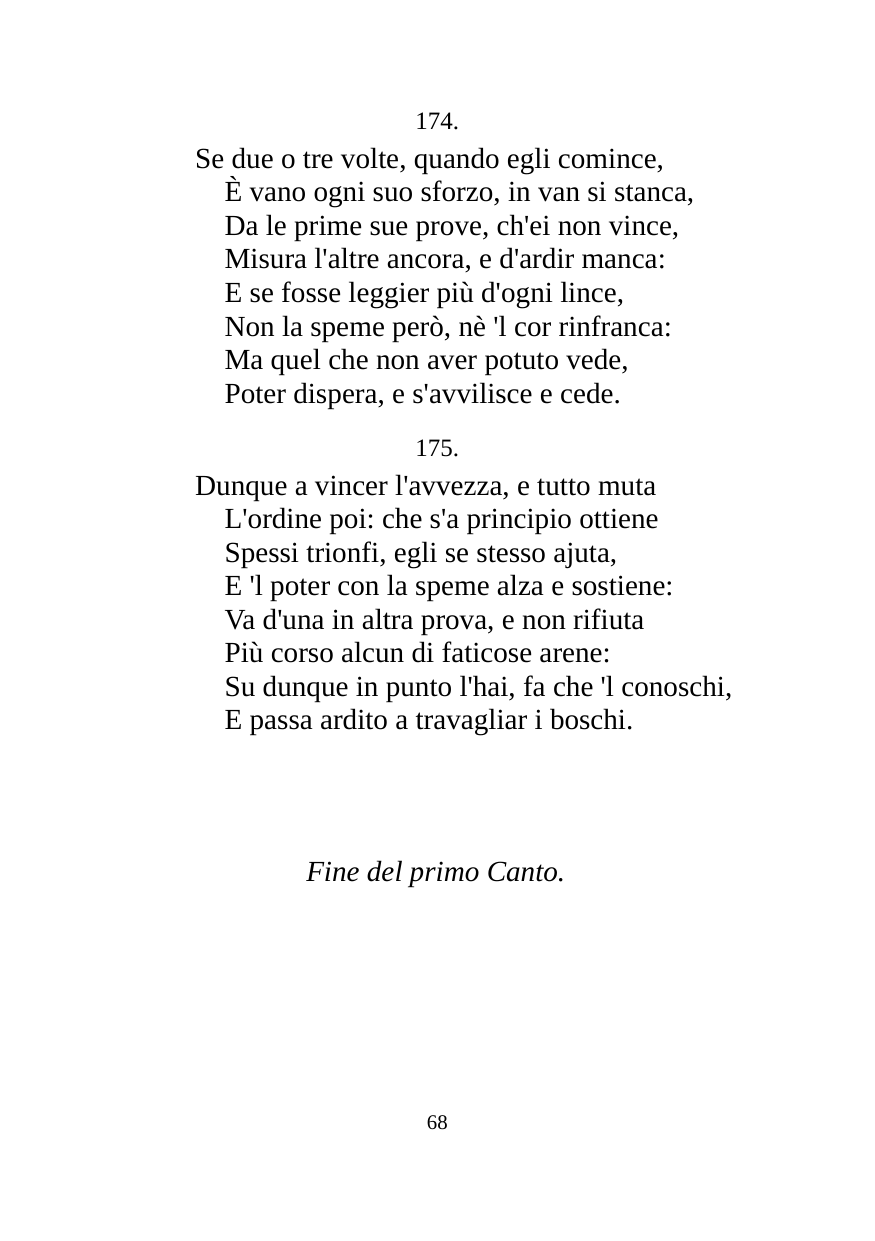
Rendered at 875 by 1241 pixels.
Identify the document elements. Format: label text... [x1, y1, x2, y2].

text E passa ardito a travagliar i boschi. [224, 702, 768, 736]
text 174. [106, 106, 768, 135]
text Va d'una in altra prova, e non rifiuta [224, 602, 768, 635]
text Dunque a vincer l'avvezza, e tutto muta [195, 468, 768, 501]
text Non la speme però, nè 'l cor rinfranca: [224, 309, 768, 342]
text Da le prime sue prove, ch'ei non vince, [224, 208, 768, 242]
text Misura l'altre ancora, e d'ardir manca: [224, 242, 768, 275]
text È vano ogni suo sforzo, in van si stanca, [224, 174, 768, 208]
text Poter dispera, e s'avvilisce e cede. [224, 376, 768, 409]
text Fine del primo Canto. [106, 854, 768, 888]
text L'ordine poi: che s'a principio ottiene [224, 501, 768, 535]
text Più corso alcun di faticose arene: [224, 635, 768, 669]
text E se fosse leggier più d'ogni lince, [224, 275, 768, 309]
text Spessi trionfi, egli se stesso ajuta, [224, 535, 768, 568]
text 175. [106, 433, 768, 462]
text Su dunque in punto l'hai, fa che 'l conoschi, [224, 669, 768, 702]
text Se due o tre volte, quando egli comince, [195, 141, 768, 174]
text Ma quel che non aver potuto vede, [224, 342, 768, 376]
text E 'l poter con la speme alza e sostiene: [224, 568, 768, 602]
